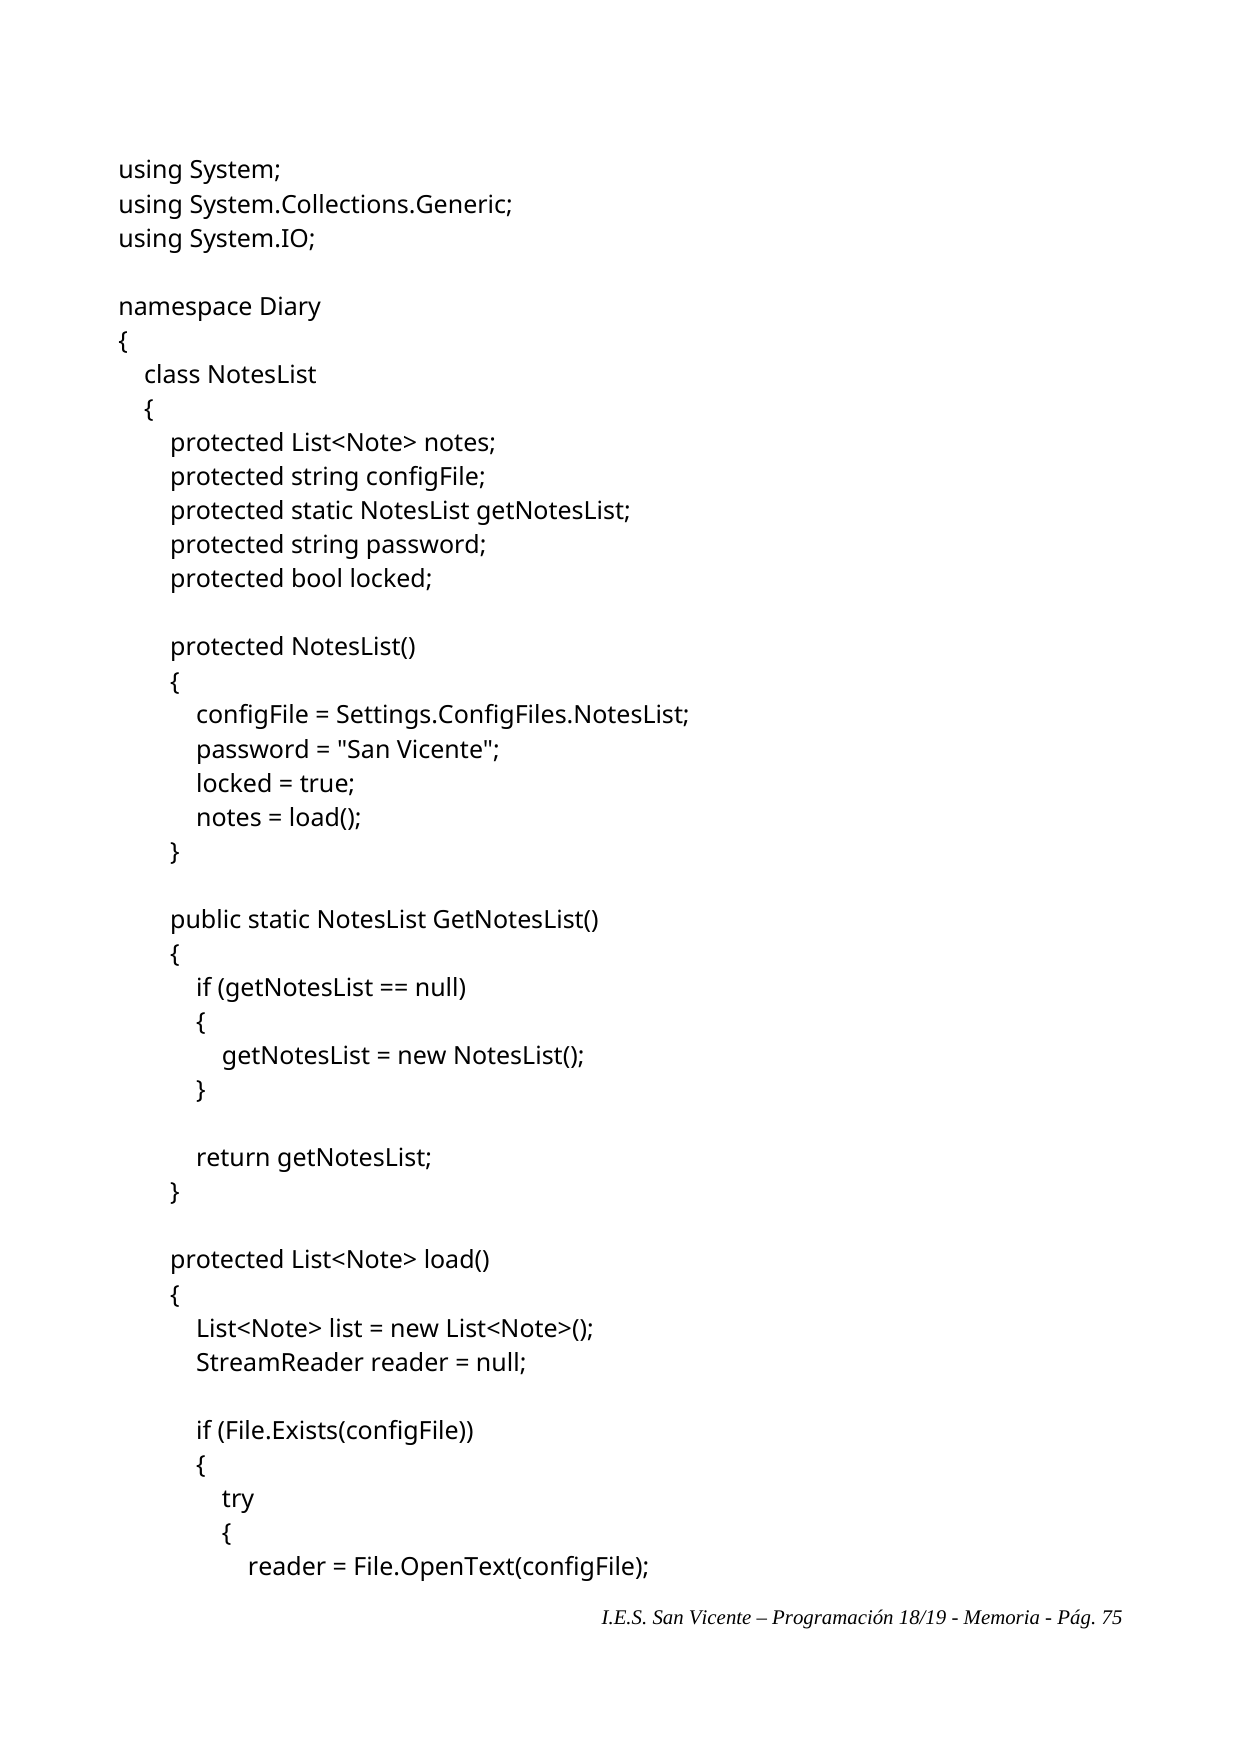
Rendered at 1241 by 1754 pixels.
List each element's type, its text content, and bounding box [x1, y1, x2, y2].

text } [118, 1174, 1122, 1208]
text protected string password; [118, 527, 1122, 561]
text { [118, 1447, 1122, 1481]
text { [118, 322, 1122, 357]
text } [118, 1072, 1122, 1106]
text StreamReader reader = null; [118, 1344, 1122, 1378]
text namespace Diary [118, 288, 1122, 322]
text public static NotesList GetNotesList() [118, 902, 1122, 936]
text return getNotesList; [118, 1140, 1122, 1174]
text protected bool locked; [118, 561, 1122, 595]
text try [118, 1481, 1122, 1515]
text reader = File.OpenText(configFile); [118, 1549, 1122, 1583]
text getNotesList = new NotesList(); [118, 1038, 1122, 1072]
text if (getNotesList == null) [118, 970, 1122, 1004]
text using System.Collections.Generic; [118, 186, 1122, 220]
text { [118, 936, 1122, 970]
text using System.IO; [118, 220, 1122, 254]
text } [118, 833, 1122, 867]
text protected static NotesList getNotesList; [118, 493, 1122, 527]
text configFile = Settings.ConfigFiles.NotesList; [118, 697, 1122, 731]
text class NotesList [118, 357, 1122, 391]
text protected List<Note> load() [118, 1242, 1122, 1276]
text List<Note> list = new List<Note>(); [118, 1310, 1122, 1344]
text protected List<Note> notes; [118, 425, 1122, 459]
text using System; [118, 152, 1122, 186]
text protected string configFile; [118, 459, 1122, 493]
text notes = load(); [118, 799, 1122, 833]
text password = "San Vicente"; [118, 731, 1122, 765]
text if (File.Exists(configFile)) [118, 1412, 1122, 1447]
text { [118, 1004, 1122, 1038]
text { [118, 1515, 1122, 1549]
text { [118, 391, 1122, 425]
text locked = true; [118, 765, 1122, 799]
text protected NotesList() [118, 629, 1122, 663]
text { [118, 663, 1122, 697]
text { [118, 1276, 1122, 1310]
